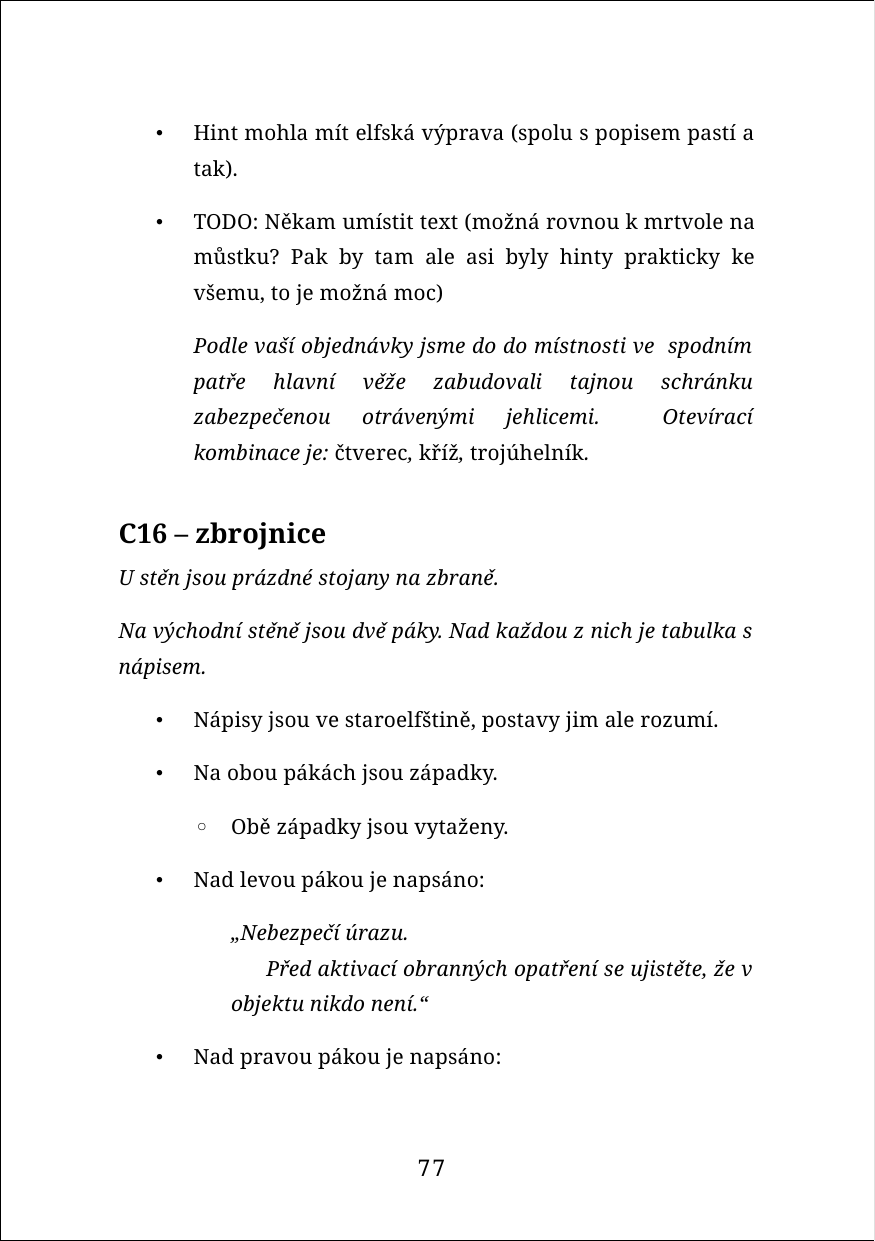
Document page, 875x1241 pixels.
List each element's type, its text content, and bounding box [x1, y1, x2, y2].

text U stěn jsou prázdné stojany na zbraně. [118, 563, 756, 592]
list Na obou pákách jsou západky. [156, 758, 756, 787]
list Hint mohla mít elfská výprava (spolu s popisem pastí a tak). [156, 118, 756, 182]
list TODO: Někam umístit text (možná rovnou k mrtvole na můstku? Pak by tam ale asi byly hinty prakticky ke všemu, to je možná moc) [156, 207, 756, 306]
list „Nebezpečí úrazu. Před aktivací obranných opatření se ujistěte, že v objektu nikdo není.“ [193, 918, 756, 1018]
list Obě západky jsou vytaženy. [193, 812, 756, 840]
list Podle vaší objednávky jsme do do místnosti ve spodním patře hlavní věže zabudovali tajnou schránku zabezpečenou otrávenými jehlicemi. Otevírací kombinace je: čtverec, kříž, trojúhelník. [156, 331, 756, 466]
list Nad pravou pákou je napsáno: [156, 1042, 756, 1071]
text Na východní stěně jsou dvě páky. Nad každou z nich je tabulka s nápisem. [118, 617, 756, 681]
subtitle C16 – zbrojnice [118, 515, 756, 552]
list Nad levou pákou je napsáno: [156, 865, 756, 893]
list Nápisy jsou ve staroelfštině, postavy jim ale rozumí. [156, 705, 756, 734]
